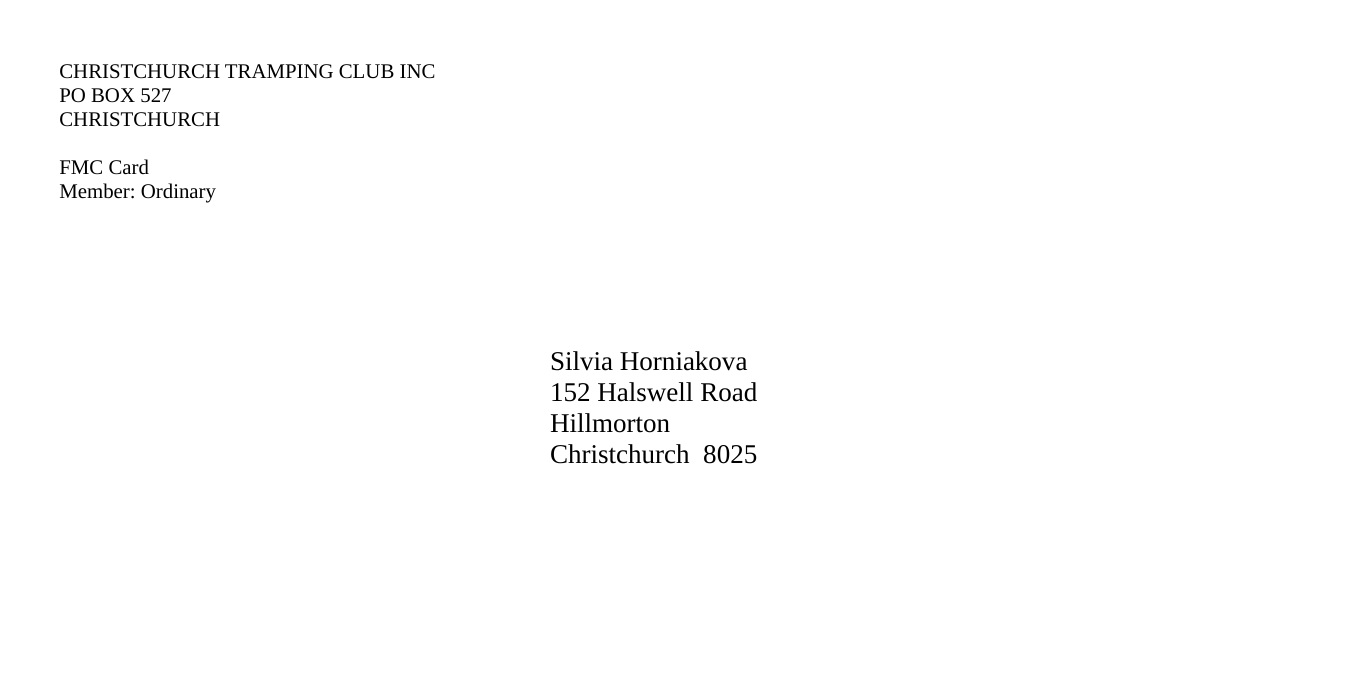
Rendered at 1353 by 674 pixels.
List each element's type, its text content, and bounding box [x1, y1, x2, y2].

text 152 Halswell Road [550, 376, 1293, 407]
text FMC Card [59, 155, 1293, 179]
text CHRISTCHURCH [59, 107, 1293, 131]
text PO BOX 527 [59, 83, 1293, 107]
text CHRISTCHURCH TRAMPING CLUB INC [59, 59, 1293, 83]
text Christchurch 8025 [550, 438, 1293, 469]
text Hillmorton [550, 407, 1293, 438]
text Silvia Horniakova [550, 345, 1293, 376]
text Member: Ordinary [59, 179, 1293, 203]
